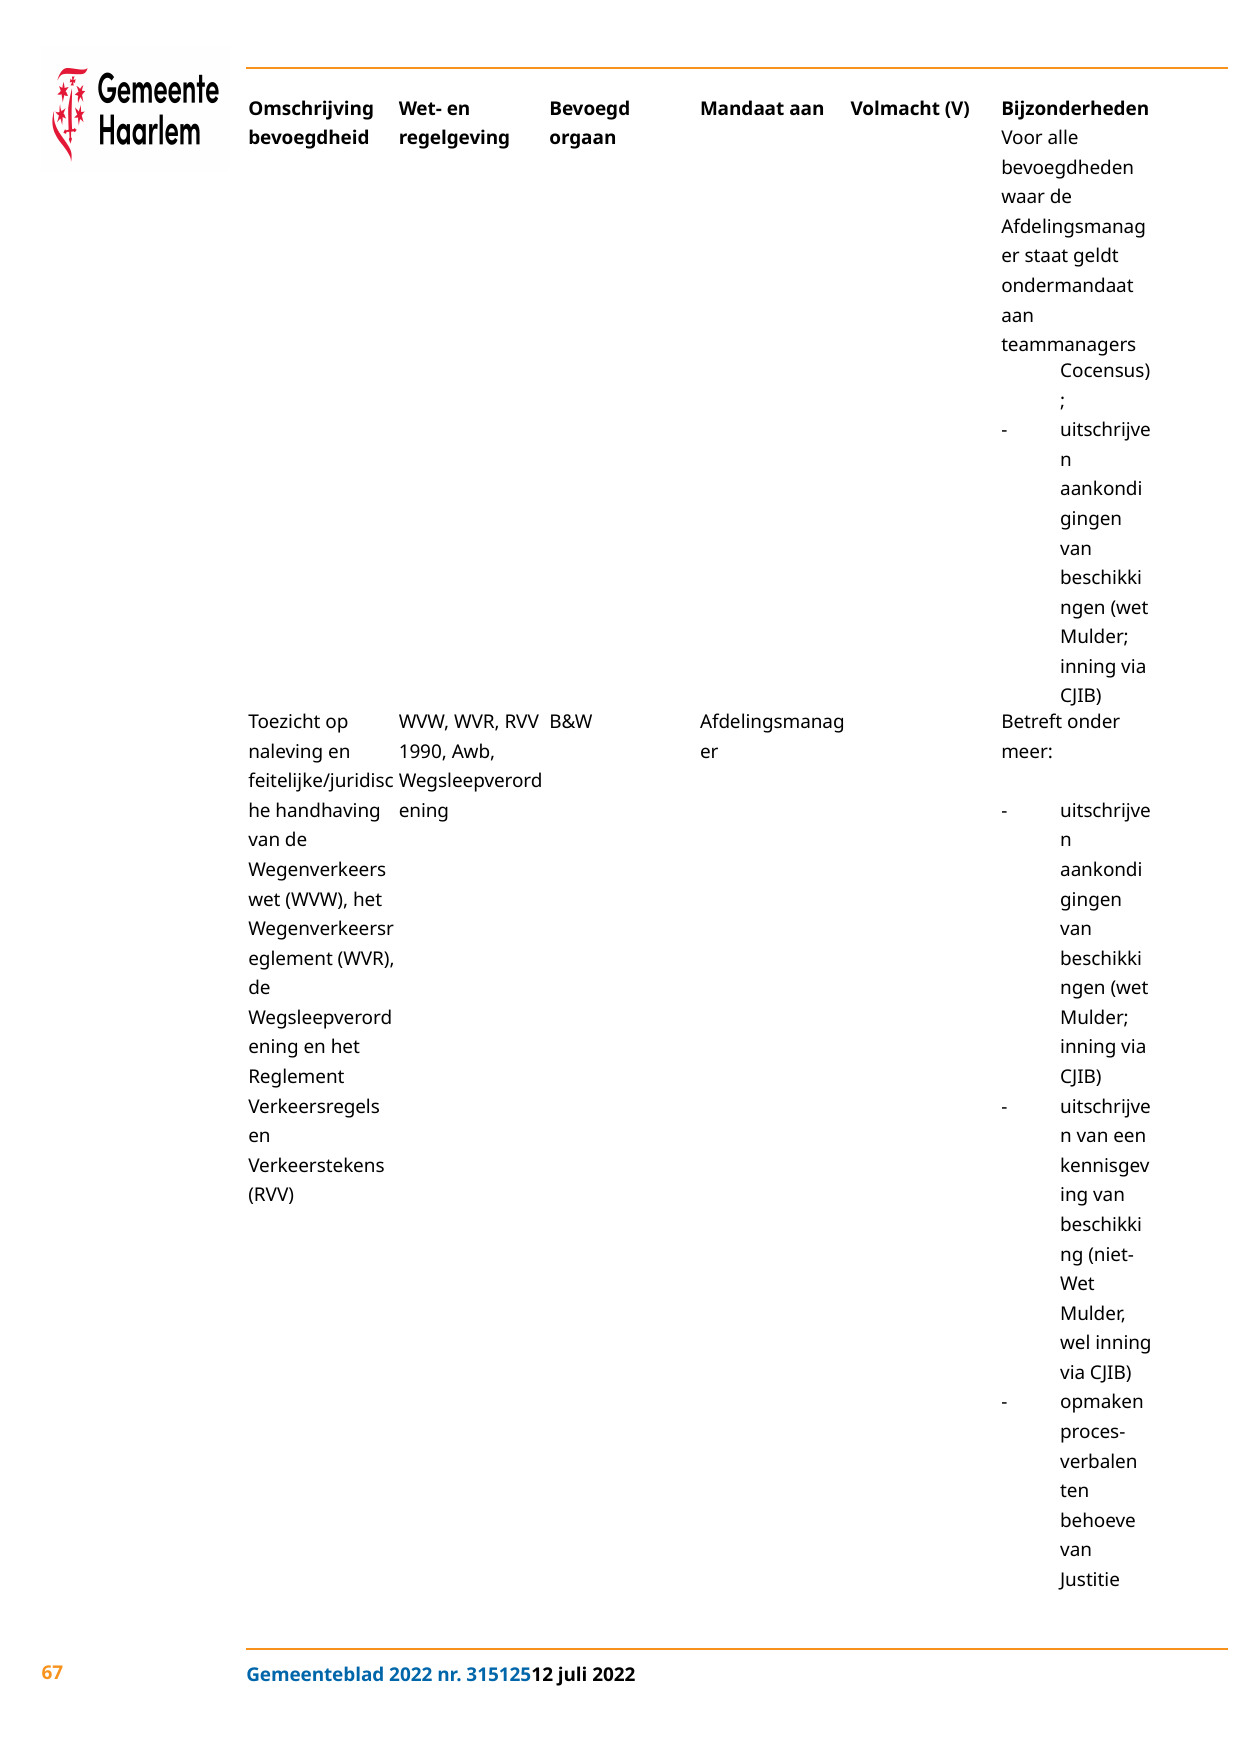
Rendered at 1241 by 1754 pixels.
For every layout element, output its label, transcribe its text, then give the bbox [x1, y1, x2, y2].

table_header Bijzonderheden Voor alle bevoegdheden waar de Afdelingsmanager staat geldt ondermandaat aan teammanagers [1001, 95, 1152, 357]
picture [41, 47, 231, 172]
table_header Wet- en regelgeving [399, 95, 549, 357]
table_cell Cocensus); uitschrijven aankondigingen van beschikkingen (wet Mulder; inning via CJIB) [1001, 357, 1152, 708]
table_cell B&W [549, 708, 700, 1592]
table_cell [399, 357, 549, 708]
table_cell [850, 708, 1001, 1592]
table_cell [700, 357, 850, 708]
table_cell [248, 357, 398, 708]
table_cell [850, 357, 1001, 708]
table_cell [549, 357, 700, 708]
table_cell Toezicht op naleving en feitelijke/juridische handhaving van de Wegenverkeerswet (WVW), het Wegenverkeersreglement (WVR), de Wegsleepverordening en het Reglement Verkeersregels en Verkeerstekens (RVV) [248, 708, 398, 1592]
table_header Bevoegd orgaan [549, 95, 700, 357]
table_header Mandaat aan [700, 95, 850, 357]
table_header Omschrijving bevoegdheid [248, 95, 398, 357]
table_cell Afdelingsmanager [700, 708, 850, 1592]
table_cell WVW, WVR, RVV 1990, Awb, Wegsleepverordening [399, 708, 549, 1592]
table_header Volmacht (V) [850, 95, 1001, 357]
table_cell Betreft onder meer: uitschrijven aankondigingen van beschikkingen (wet Mulder; inning via CJIB) uitschrijven van een kennisgeving van beschikking (niet-Wet Mulder, wel inning via CJIB) opmaken proces-verbalen ten behoeve van Justitie [1001, 708, 1152, 1592]
